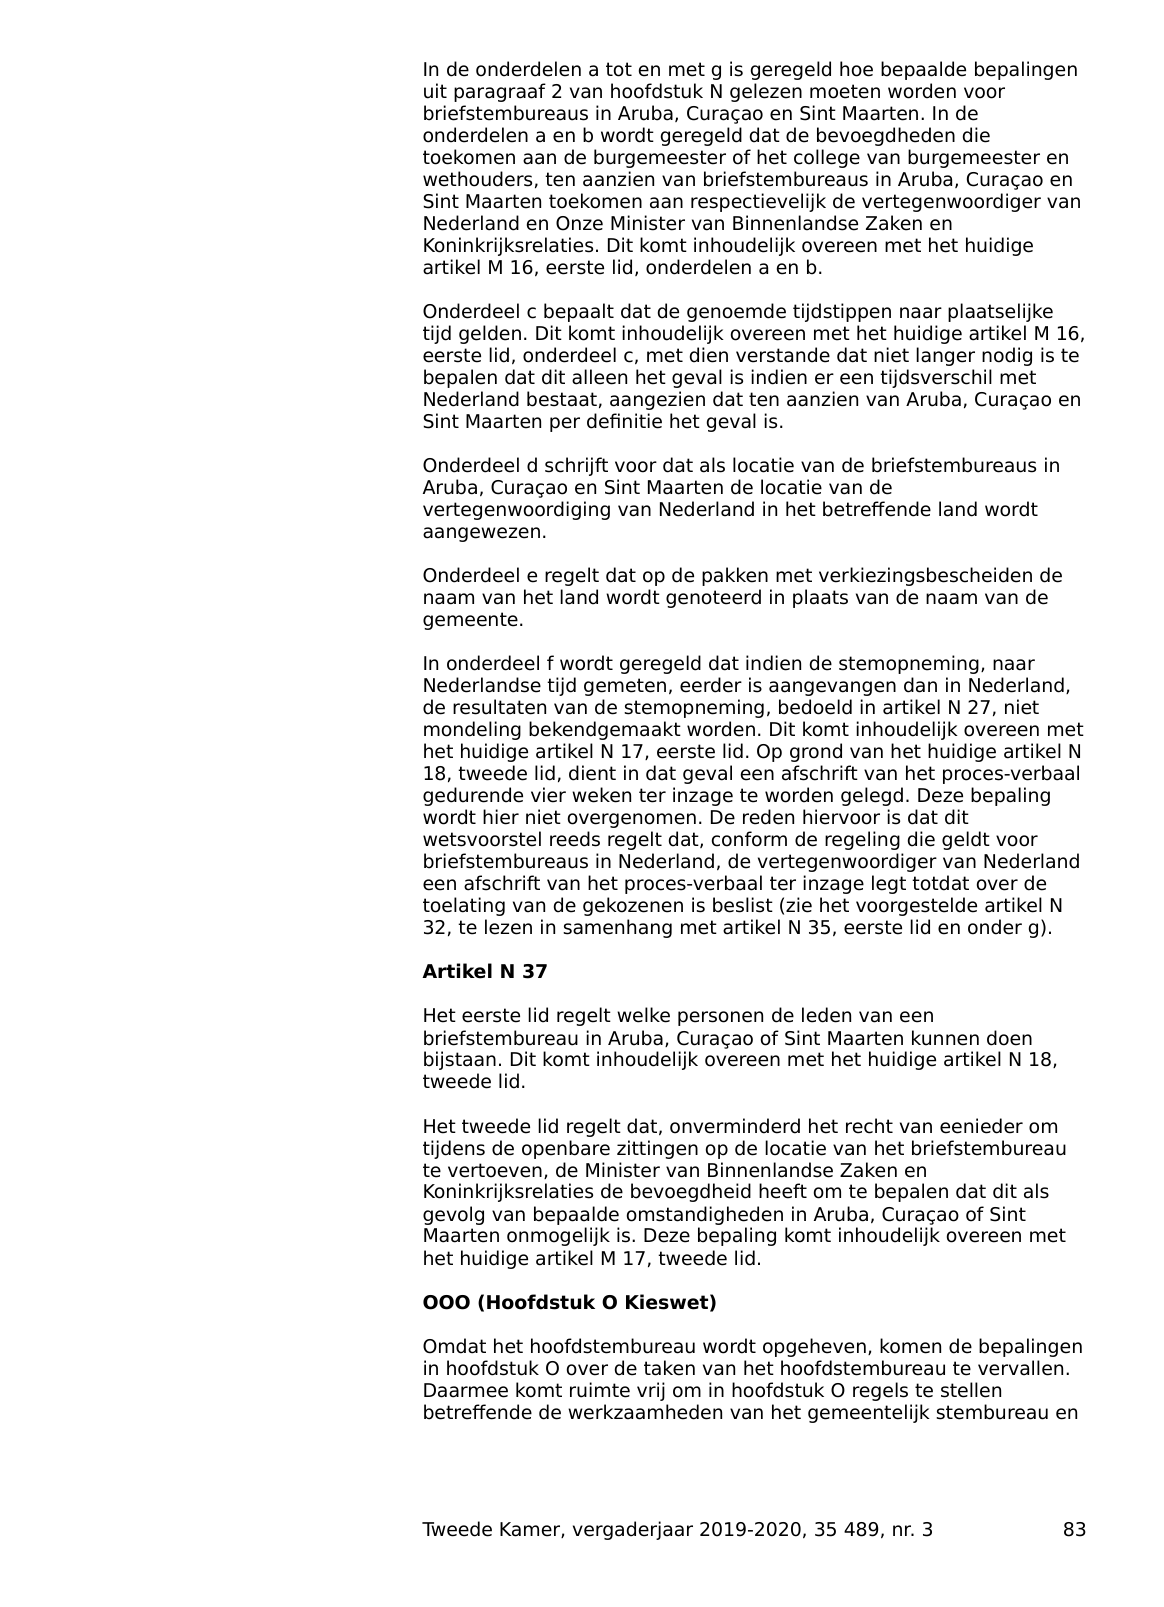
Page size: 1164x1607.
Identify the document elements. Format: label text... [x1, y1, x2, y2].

text Onderdeel d schrijft voor dat als locatie van de briefstembureaus in Aruba, Curaçao en Sint Maarten de locatie van de vertegenwoordiging van Nederland in het betreffende land wordt aangewezen. [422, 455, 1087, 543]
text In de onderdelen a tot en met g is geregeld hoe bepaalde bepalingen uit paragraaf 2 van hoofdstuk N gelezen moeten worden voor briefstembureaus in Aruba, Curaçao en Sint Maarten. In de onderdelen a en b wordt geregeld dat de bevoegdheden die toekomen aan de burgemeester of het college van burgemeester en wethouders, ten aanzien van briefstembureaus in Aruba, Curaçao en Sint Maarten toekomen aan respectievelijk de vertegenwoordiger van Nederland en Onze Minister van Binnenlandse Zaken en Koninkrijksrelaties. Dit komt inhoudelijk overeen met het huidige artikel M 16, eerste lid, onderdelen a en b. [422, 59, 1087, 279]
subtitle Artikel N 37 [422, 961, 1087, 983]
text Onderdeel c bepaalt dat de genoemde tijdstippen naar plaatselijke tijd gelden. Dit komt inhoudelijk overeen met het huidige artikel M 16, eerste lid, onderdeel c, met dien verstande dat niet langer nodig is te bepalen dat dit alleen het geval is indien er een tijdsverschil met Nederland bestaat, aangezien dat ten aanzien van Aruba, Curaçao en Sint Maarten per definitie het geval is. [422, 301, 1087, 433]
text Het tweede lid regelt dat, onverminderd het recht van eenieder om tijdens de openbare zittingen op de locatie van het briefstembureau te vertoeven, de Minister van Binnenlandse Zaken en Koninkrijksrelaties de bevoegdheid heeft om te bepalen dat dit als gevolg van bepaalde omstandigheden in Aruba, Curaçao of Sint Maarten onmogelijk is. Deze bepaling komt inhoudelijk overeen met het huidige artikel M 17, tweede lid. [422, 1116, 1087, 1269]
text In onderdeel f wordt geregeld dat indien de stemopneming, naar Nederlandse tijd gemeten, eerder is aangevangen dan in Nederland, de resultaten van de stemopneming, bedoeld in artikel N 27, niet mondeling bekendgemaakt worden. Dit komt inhoudelijk overeen met het huidige artikel N 17, eerste lid. Op grond van het huidige artikel N 18, tweede lid, dient in dat geval een afschrift van het proces-verbaal gedurende vier weken ter inzage te worden gelegd. Deze bepaling wordt hier niet overgenomen. De reden hiervoor is dat dit wetsvoorstel reeds regelt dat, conform de regeling die geldt voor briefstembureaus in Nederland, de vertegenwoordiger van Nederland een afschrift van het proces-verbaal ter inzage legt totdat over de toelating van de gekozenen is beslist (zie het voorgestelde artikel N 32, te lezen in samenhang met artikel N 35, eerste lid en onder g). [422, 653, 1087, 939]
text Onderdeel e regelt dat op de pakken met verkiezingsbescheiden de naam van het land wordt genoteerd in plaats van de naam van de gemeente. [422, 565, 1087, 631]
text Omdat het hoofdstembureau wordt opgeheven, komen de bepalingen in hoofdstuk O over de taken van het hoofdstembureau te vervallen. Daarmee komt ruimte vrij om in hoofdstuk O regels te stellen betreffende de werkzaamheden van het gemeentelijk stembureau en [422, 1336, 1087, 1424]
subtitle OOO (Hoofdstuk O Kieswet) [422, 1292, 1087, 1313]
text Het eerste lid regelt welke personen de leden van een briefstembureau in Aruba, Curaçao of Sint Maarten kunnen doen bijstaan. Dit komt inhoudelijk overeen met het huidige artikel N 18, tweede lid. [422, 1005, 1087, 1093]
